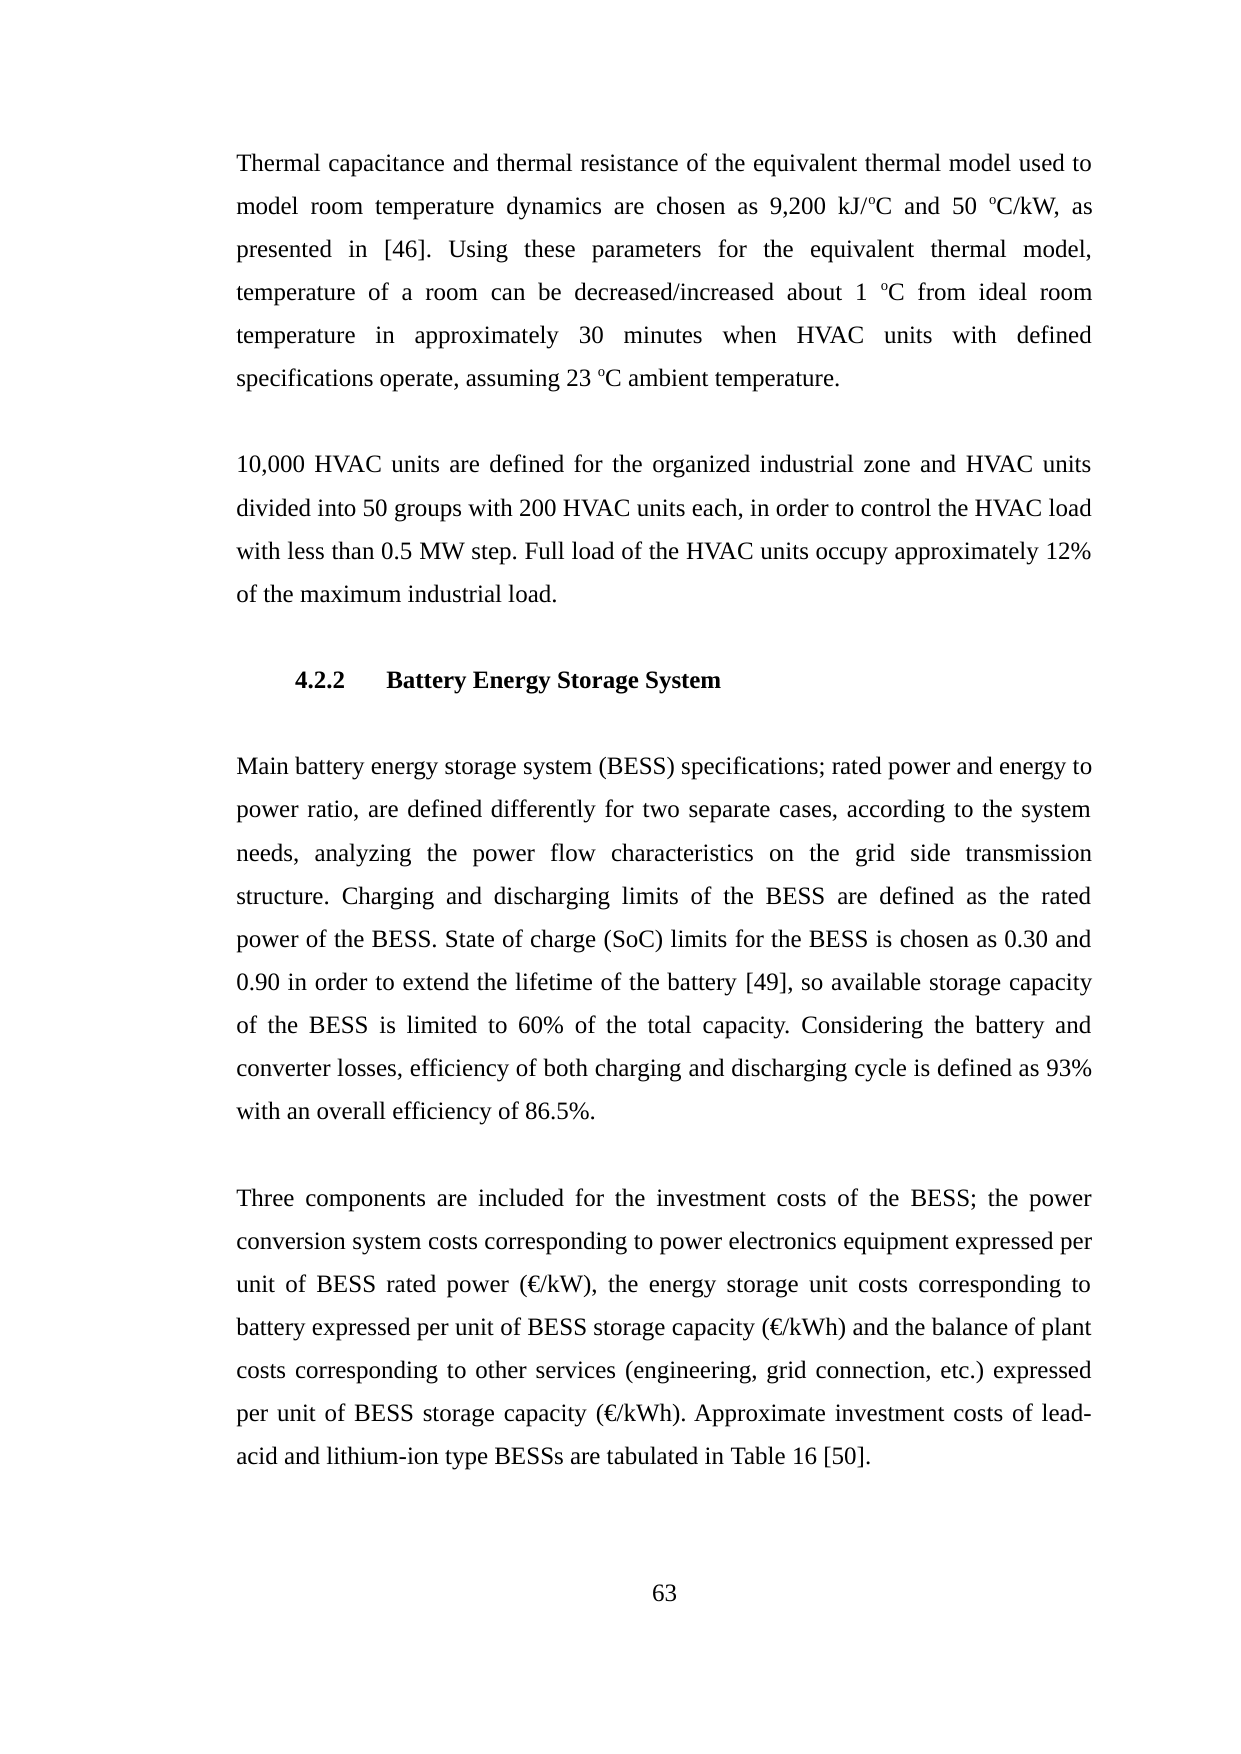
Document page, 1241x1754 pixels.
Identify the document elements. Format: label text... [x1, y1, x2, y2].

text 10,000 HVAC units are defined for the organized industrial zone and HVAC units divided into 50 groups with 200 HVAC units each, in order to control the HVAC load with less than 0.5 MW step. Full load of the HVAC units occupy approximately 12% of the maximum industrial load. [236, 449, 1093, 608]
list Battery Energy Storage System [295, 665, 1093, 694]
text Thermal capacitance and thermal resistance of the equivalent thermal model used to model room temperature dynamics are chosen as 9,200 kJ/oC and 50 oC/kW, as presented in [46]⁠. Using these parameters for the equivalent thermal model, temperature of a room can be decreased/increased about 1 oC from ideal room temperature in approximately 30 minutes when HVAC units with defined specifications operate, assuming 23 oC ambient temperature. [236, 148, 1093, 392]
text Main battery energy storage system (BESS) specifications; rated power and energy to power ratio, are defined differently for two separate cases, according to the system needs, analyzing the power flow characteristics on the grid side transmission structure. Charging and discharging limits of the BESS are defined as the rated power of the BESS. State of charge (SoC) limits for the BESS is chosen as 0.30 and 0.90 in order to extend the lifetime of the battery [49]⁠, so available storage capacity of the BESS is limited to 60% of the total capacity. Considering the battery and converter losses, efficiency of both charging and discharging cycle is defined as 93% with an overall efficiency of 86.5%. [236, 751, 1093, 1125]
text Three components are included for the investment costs of the BESS; the power conversion system costs corresponding to power electronics equipment expressed per unit of BESS rated power (€/kW), the energy storage unit costs corresponding to battery expressed per unit of BESS storage capacity (€/kWh) and the balance of plant costs corresponding to other services (engineering, grid connection, etc.) expressed per unit of BESS storage capacity (€/kWh). Approximate investment costs of lead-acid and lithium-ion type BESSs are tabulated in Table 16 [50]⁠. [236, 1183, 1093, 1470]
